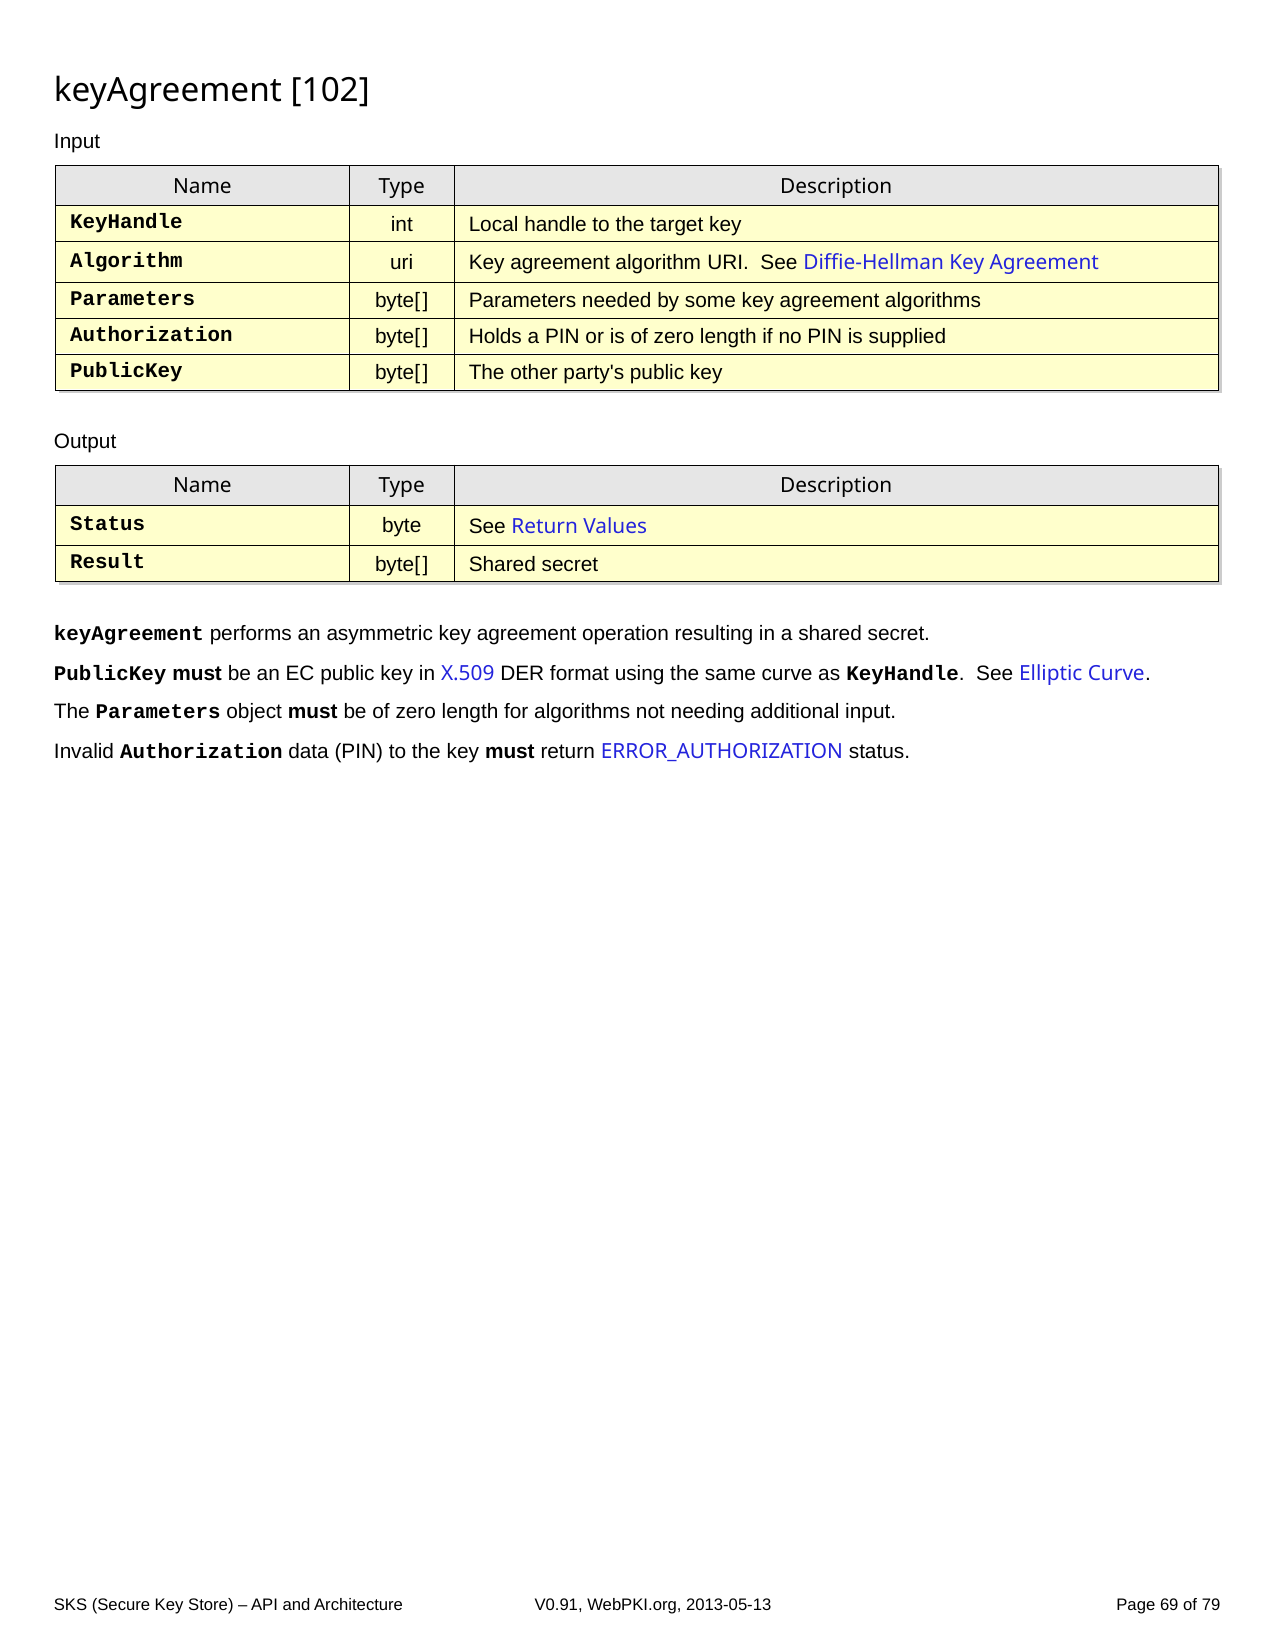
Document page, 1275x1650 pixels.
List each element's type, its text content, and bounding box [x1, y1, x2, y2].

table_cell Shared secret [455, 546, 1218, 581]
table_cell Result [56, 546, 349, 581]
table_cell Status [56, 506, 349, 545]
table_header Description [455, 166, 1218, 205]
table_cell The other party's public key [455, 355, 1218, 389]
table_header Description [455, 466, 1218, 505]
table_cell Parameters [56, 283, 349, 318]
text Input [54, 129, 1221, 153]
table_cell Algorithm [56, 242, 349, 282]
table_cell Holds a PIN or is of zero length if no PIN is supplied [455, 319, 1218, 353]
table_cell byte⁮[ ] [350, 283, 454, 318]
table_header Type [350, 166, 454, 205]
table_header Name [56, 166, 349, 205]
table_cell uri [350, 242, 454, 282]
text PublicKey must be an EC public key in X.509 DER format using the same curve as KeyHandle. See Elliptic Curve. [54, 658, 1221, 687]
table_header Type [350, 466, 454, 505]
table_cell Authorization [56, 319, 349, 353]
table_cell KeyHandle [56, 206, 349, 241]
table_cell byte⁮[ ] [350, 546, 454, 581]
table_cell Local handle to the target key [455, 206, 1218, 241]
text Output [54, 429, 1221, 453]
table_cell byte [350, 506, 454, 545]
text The Parameters object must be of zero length for algorithms not needing additional input. [54, 699, 1221, 724]
table_header Name [56, 466, 349, 505]
text keyAgreement performs an asymmetric key agreement operation resulting in a shared secret. [54, 621, 1221, 647]
table_cell byte⁮[ ] [350, 355, 454, 389]
table_cell See Return Values [455, 506, 1218, 545]
table_cell byte⁮[ ] [350, 319, 454, 353]
subtitle keyAgreement [102] [54, 66, 1221, 111]
text Invalid Authorization data (PIN) to the key must return ERROR_AUTHORIZATION status. [54, 736, 1221, 765]
table_cell Key agreement algorithm URI. See Diffie-Hellman Key Agreement ‎ [455, 242, 1218, 282]
table_cell int [350, 206, 454, 241]
table_cell PublicKey [56, 355, 349, 389]
table_cell Parameters needed by some key agreement algorithms [455, 283, 1218, 318]
